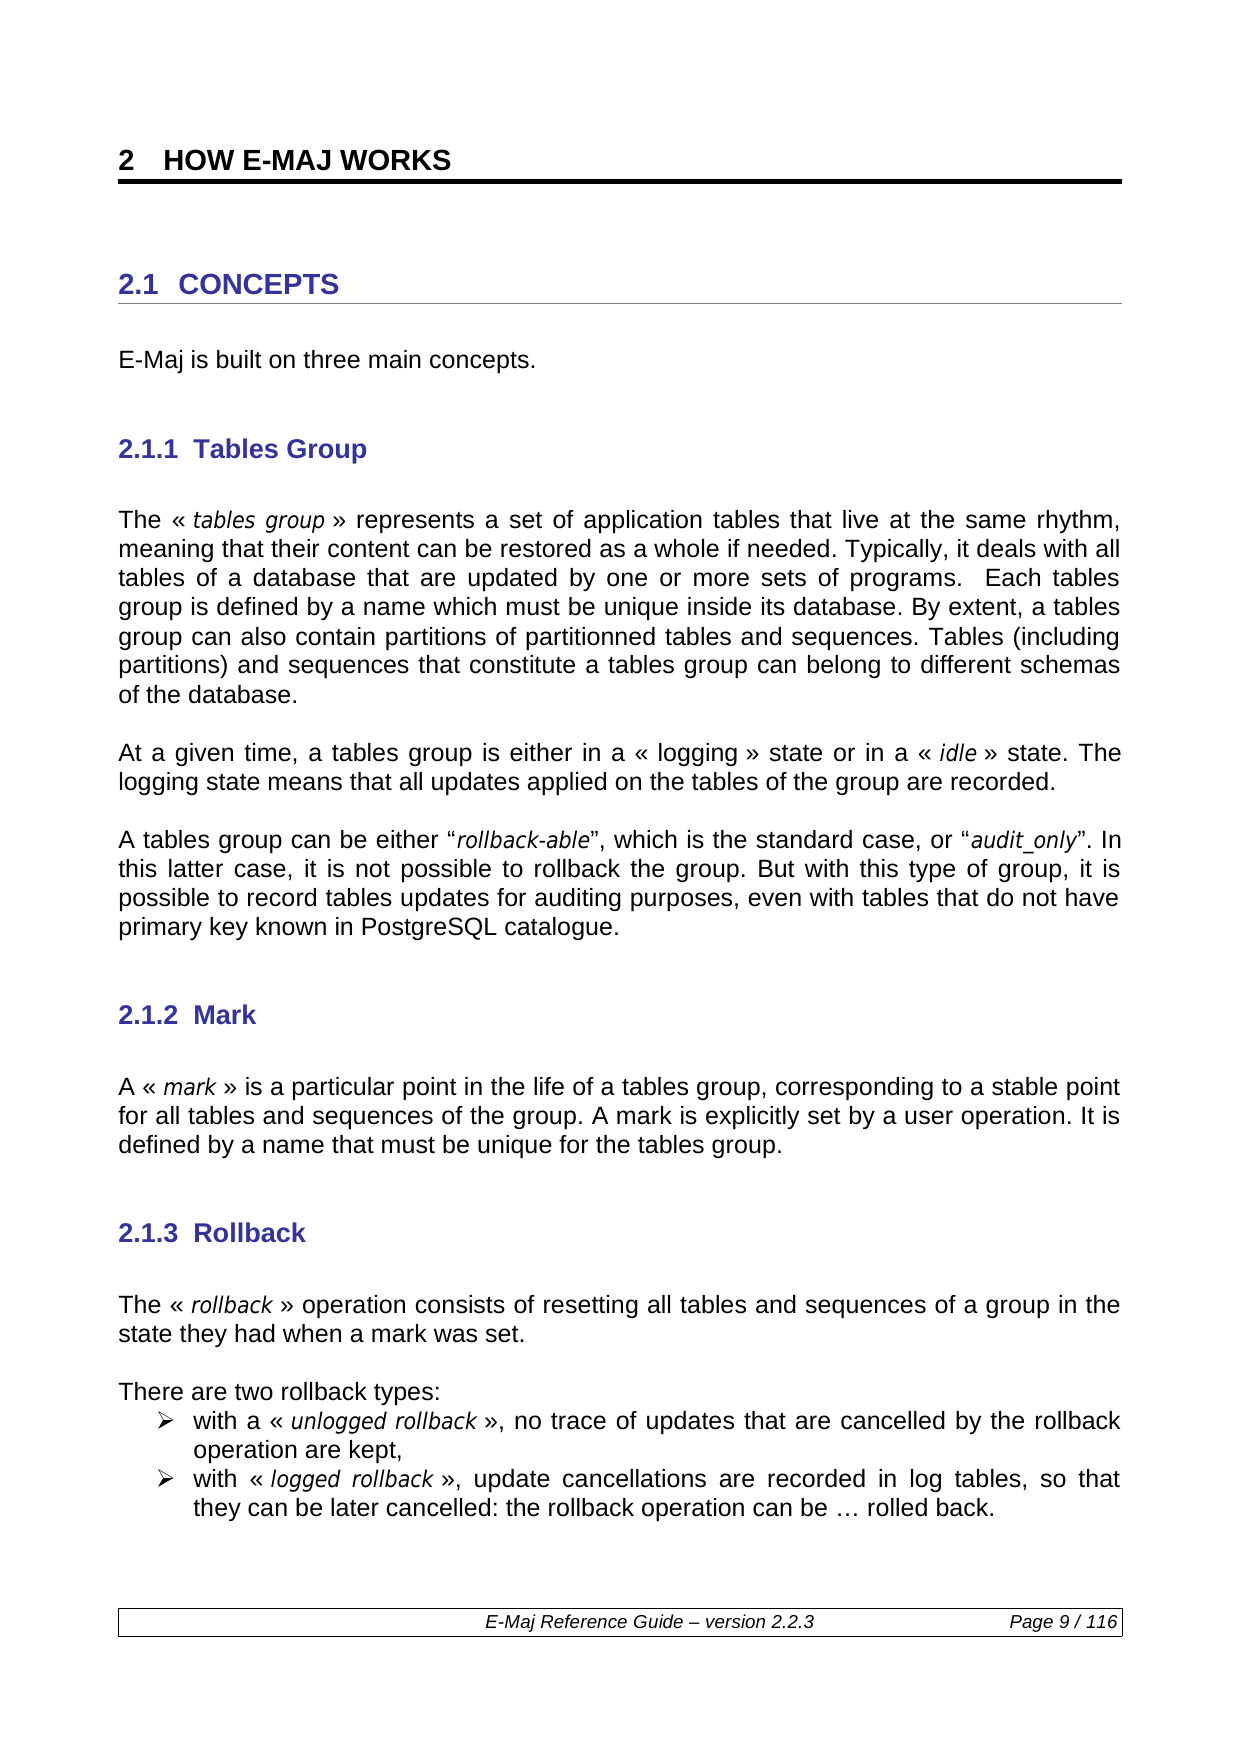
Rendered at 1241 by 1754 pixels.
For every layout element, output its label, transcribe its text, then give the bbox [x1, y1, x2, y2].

text The « tables group » represents a set of application tables that live at the same rhythm, meaning that their content can be restored as a whole if needed. Typically, it deals with all tables of a database that are updated by one or more sets of programs. Each tables group is defined by a name which must be unique inside its database. By extent, a tables group can also contain partitions of partitionned tables and sequences. Tables (including partitions) and sequences that constitute a tables group can belong to different schemas of the database. [118, 505, 1122, 708]
text There are two rollback types: [118, 1377, 1122, 1406]
text The « rollback » operation consists of resetting all tables and sequences of a group in the state they had when a mark was set. [118, 1290, 1122, 1348]
subtitle Tables Group [118, 432, 1122, 463]
text A « mark » is a particular point in the life of a tables group, corresponding to a stable point for all tables and sequences of the group. A mark is explicitly set by a user operation. It is defined by a name that must be unique for the tables group. [118, 1072, 1122, 1159]
text E-Maj is built on three main concepts. [118, 345, 1122, 374]
subtitle Mark [118, 999, 1122, 1030]
list with « logged rollback », update cancellations are recorded in log tables, so that they can be later cancelled: the rollback operation can be … rolled back. [156, 1464, 1122, 1522]
subtitle Concepts [118, 267, 1122, 303]
subtitle How E-Maj works [118, 143, 1122, 179]
text At a given time, a tables group is either in a « logging » state or in a « idle » state. The logging state means that all updates applied on the tables of the group are recorded. [118, 738, 1122, 796]
subtitle Rollback [118, 1217, 1122, 1248]
list with a « unlogged rollback », no trace of updates that are cancelled by the rollback operation are kept, [156, 1406, 1122, 1464]
text A tables group can be either “rollback-able”, which is the standard case, or “audit_only”. In this latter case, it is not possible to rollback the group. But with this type of group, it is possible to record tables updates for auditing purposes, even with tables that do not have primary key known in PostgreSQL catalogue. [118, 825, 1122, 941]
